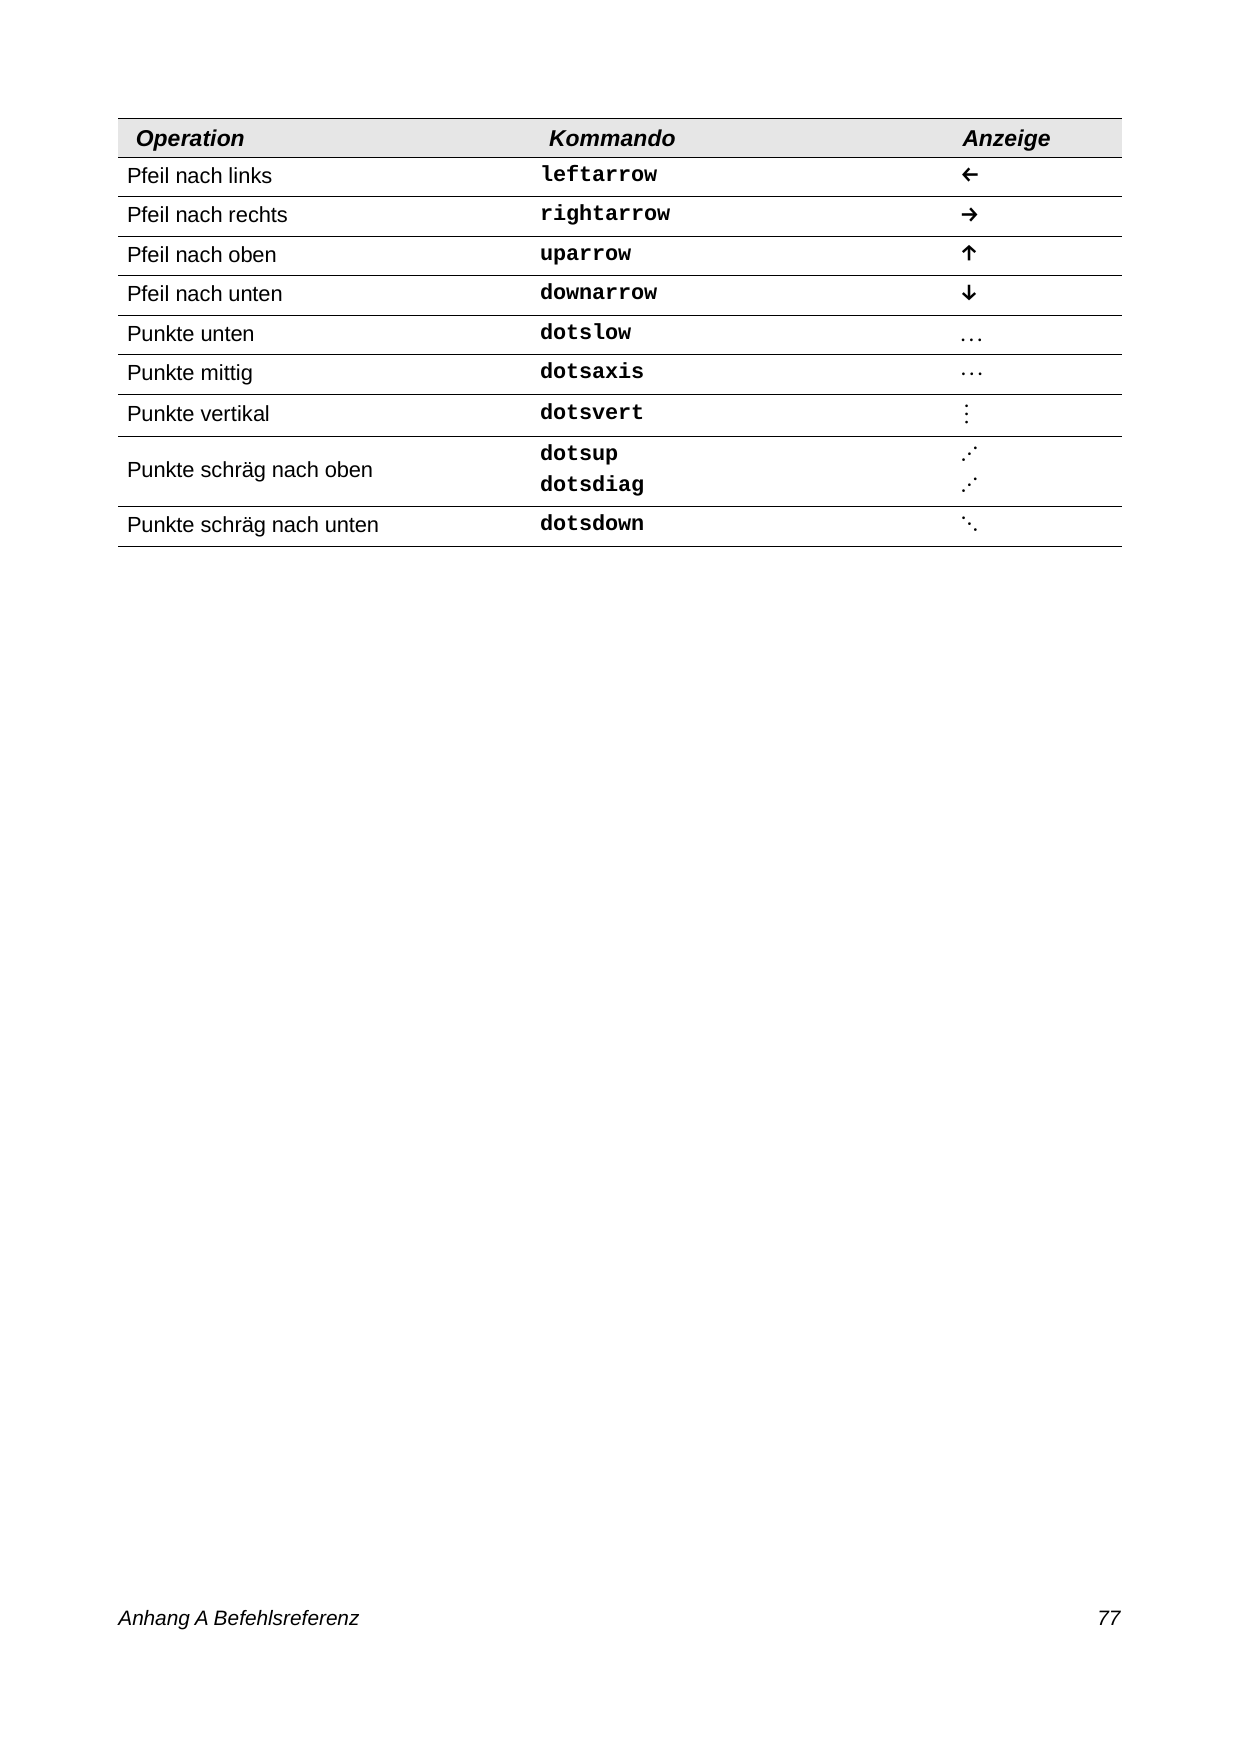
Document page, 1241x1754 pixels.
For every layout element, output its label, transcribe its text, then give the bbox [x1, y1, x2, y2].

table_cell [945, 395, 1122, 436]
table_cell Punkte schräg nach oben [118, 437, 531, 506]
table_cell dotsup dotsdiag [531, 437, 945, 506]
table_cell dotslow [531, 316, 945, 354]
table_cell [945, 276, 1122, 315]
table_cell dotsaxis [531, 355, 945, 394]
table_cell Pfeil nach unten [118, 276, 531, 315]
table_cell leftarrow [531, 158, 945, 196]
table_cell [945, 355, 1122, 394]
table_cell [945, 437, 1122, 506]
table_cell [945, 507, 1122, 546]
table_header Kommando [531, 119, 945, 157]
table_cell dotsvert [531, 395, 945, 436]
table_cell rightarrow [531, 197, 945, 236]
table_cell [945, 197, 1122, 236]
table_header Operation [118, 119, 531, 157]
table_cell [945, 316, 1122, 354]
table_cell Punkte unten [118, 316, 531, 354]
table_cell Punkte mittig [118, 355, 531, 394]
table_cell [945, 237, 1122, 275]
table_cell Pfeil nach rechts [118, 197, 531, 236]
table_cell Pfeil nach links [118, 158, 531, 196]
table_cell Punkte vertikal [118, 395, 531, 436]
table_cell uparrow [531, 237, 945, 275]
table_cell [945, 158, 1122, 196]
table_cell Punkte schräg nach unten [118, 507, 531, 546]
table_cell dotsdown [531, 507, 945, 546]
table_header Anzeige [945, 119, 1122, 157]
table_cell downarrow [531, 276, 945, 315]
table_cell Pfeil nach oben [118, 237, 531, 275]
